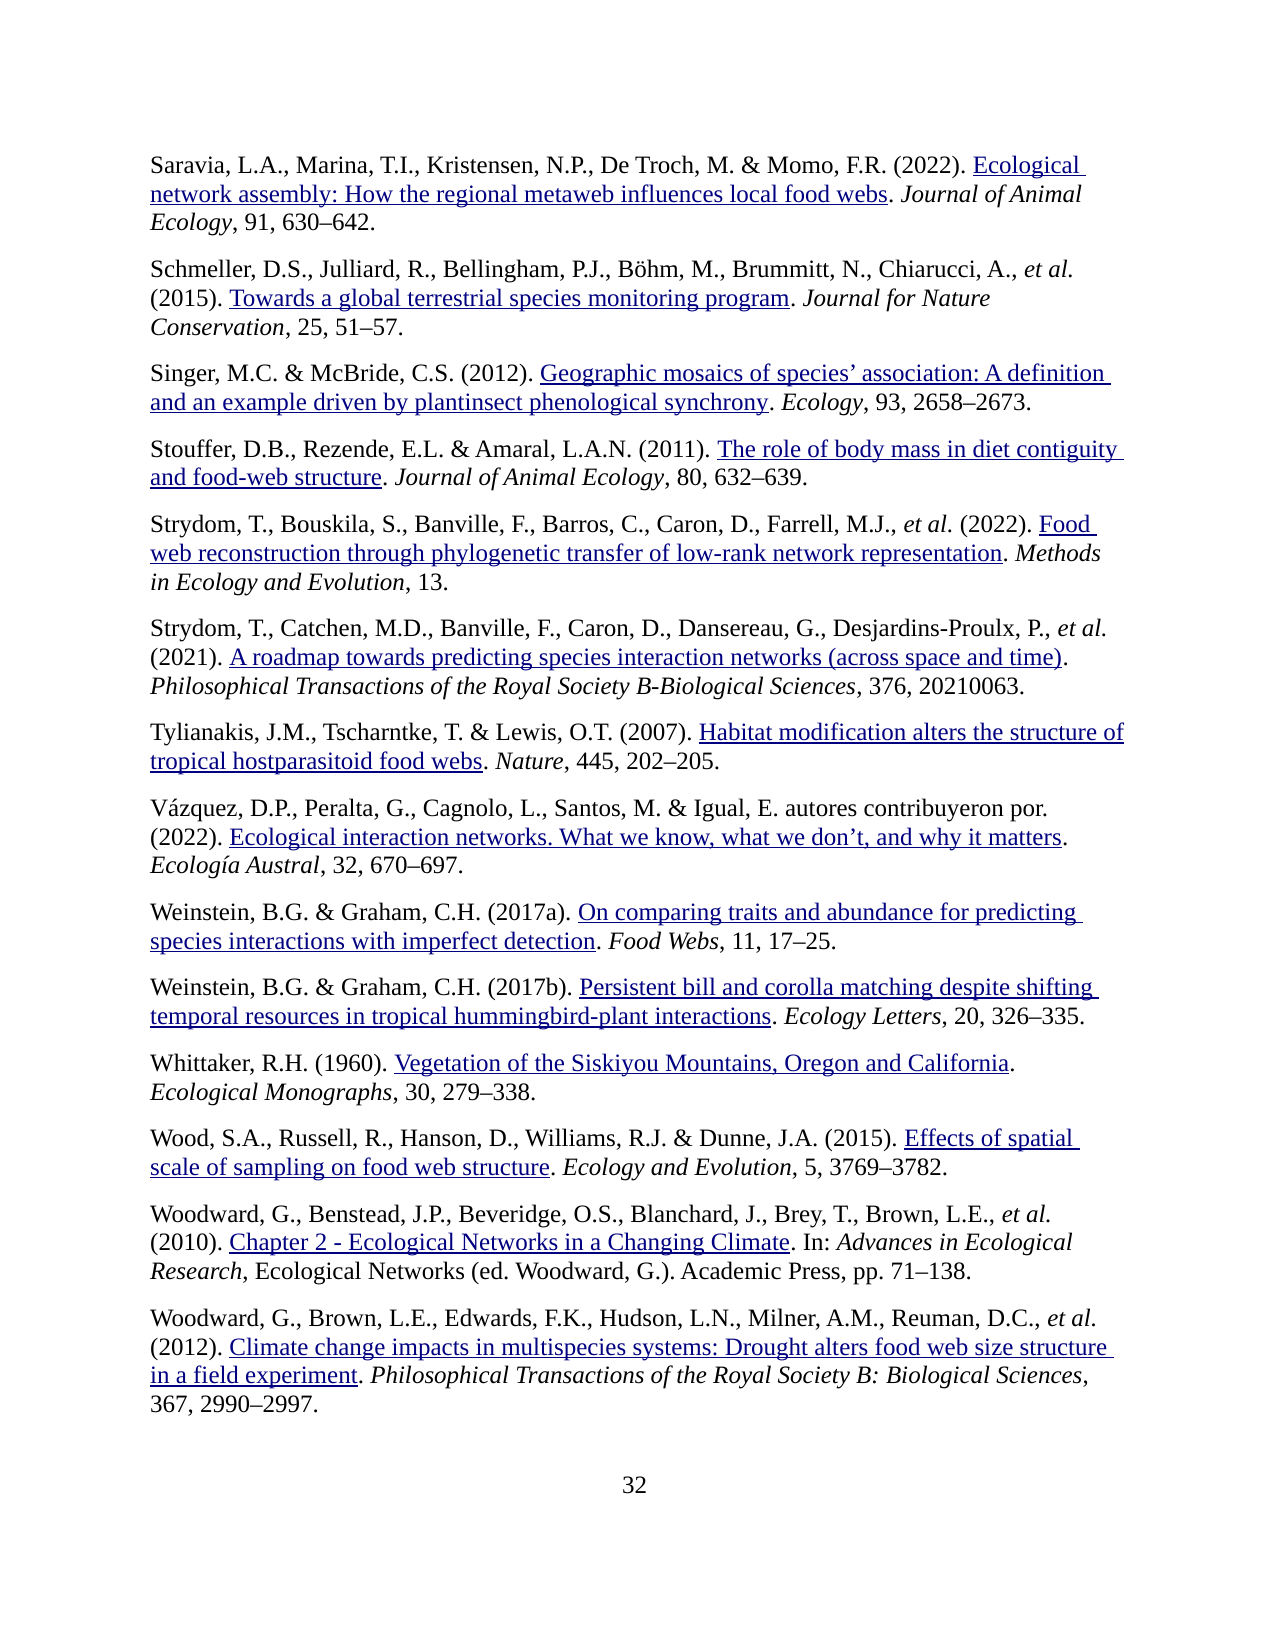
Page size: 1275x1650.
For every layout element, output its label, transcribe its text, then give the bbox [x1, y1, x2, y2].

text Woodward, G., Benstead, J.P., Beveridge, O.S., Blanchard, J., Brey, T., Brown, L.E., et al. (2010). Chapter 2 - Ecological Networks in a Changing Climate. In: Advances in Ecological Research, Ecological Networks (ed. Woodward, G.). Academic Press, pp. 71–138. [150, 1199, 1125, 1285]
text Weinstein, B.G. & Graham, C.H. (2017b). Persistent bill and corolla matching despite shifting temporal resources in tropical hummingbird-plant interactions. Ecology Letters, 20, 326–335. [150, 972, 1125, 1030]
text Vázquez, D.P., Peralta, G., Cagnolo, L., Santos, M. & Igual, E. autores contribuyeron por. (2022). Ecological interaction networks. What we know, what we don’t, and why it matters. Ecología Austral, 32, 670–697. [150, 793, 1125, 879]
text Woodward, G., Brown, L.E., Edwards, F.K., Hudson, L.N., Milner, A.M., Reuman, D.C., et al. (2012). Climate change impacts in multispecies systems: Drought alters food web size structure in a field experiment. Philosophical Transactions of the Royal Society B: Biological Sciences, 367, 2990–2997. [150, 1303, 1125, 1418]
text Wood, S.A., Russell, R., Hanson, D., Williams, R.J. & Dunne, J.A. (2015). Effects of spatial scale of sampling on food web structure. Ecology and Evolution, 5, 3769–3782. [150, 1123, 1125, 1181]
text Whittaker, R.H. (1960). Vegetation of the Siskiyou Mountains, Oregon and California. Ecological Monographs, 30, 279–338. [150, 1048, 1125, 1105]
text Strydom, T., Bouskila, S., Banville, F., Barros, C., Caron, D., Farrell, M.J., et al. (2022). Food web reconstruction through phylogenetic transfer of low-rank network representation. Methods in Ecology and Evolution, 13. [150, 509, 1125, 595]
text Weinstein, B.G. & Graham, C.H. (2017a). On comparing traits and abundance for predicting species interactions with imperfect detection. Food Webs, 11, 17–25. [150, 897, 1125, 954]
text Strydom, T., Catchen, M.D., Banville, F., Caron, D., Dansereau, G., Desjardins-Proulx, P., et al. (2021). A roadmap towards predicting species interaction networks (across space and time). Philosophical Transactions of the Royal Society B-Biological Sciences, 376, 20210063. [150, 613, 1125, 699]
text Saravia, L.A., Marina, T.I., Kristensen, N.P., De Troch, M. & Momo, F.R. (2022). Ecological network assembly: How the regional metaweb influences local food webs. Journal of Animal Ecology, 91, 630–642. [150, 150, 1125, 236]
text Singer, M.C. & McBride, C.S. (2012). Geographic mosaics of species’ association: A definition and an example driven by plantinsect phenological synchrony. Ecology, 93, 2658–2673. [150, 358, 1125, 416]
text Schmeller, D.S., Julliard, R., Bellingham, P.J., Böhm, M., Brummitt, N., Chiarucci, A., et al. (2015). Towards a global terrestrial species monitoring program. Journal for Nature Conservation, 25, 51–57. [150, 254, 1125, 340]
text Tylianakis, J.M., Tscharntke, T. & Lewis, O.T. (2007). Habitat modification alters the structure of tropical hostparasitoid food webs. Nature, 445, 202–205. [150, 717, 1125, 775]
text Stouffer, D.B., Rezende, E.L. & Amaral, L.A.N. (2011). The role of body mass in diet contiguity and food-web structure. Journal of Animal Ecology, 80, 632–639. [150, 434, 1125, 491]
